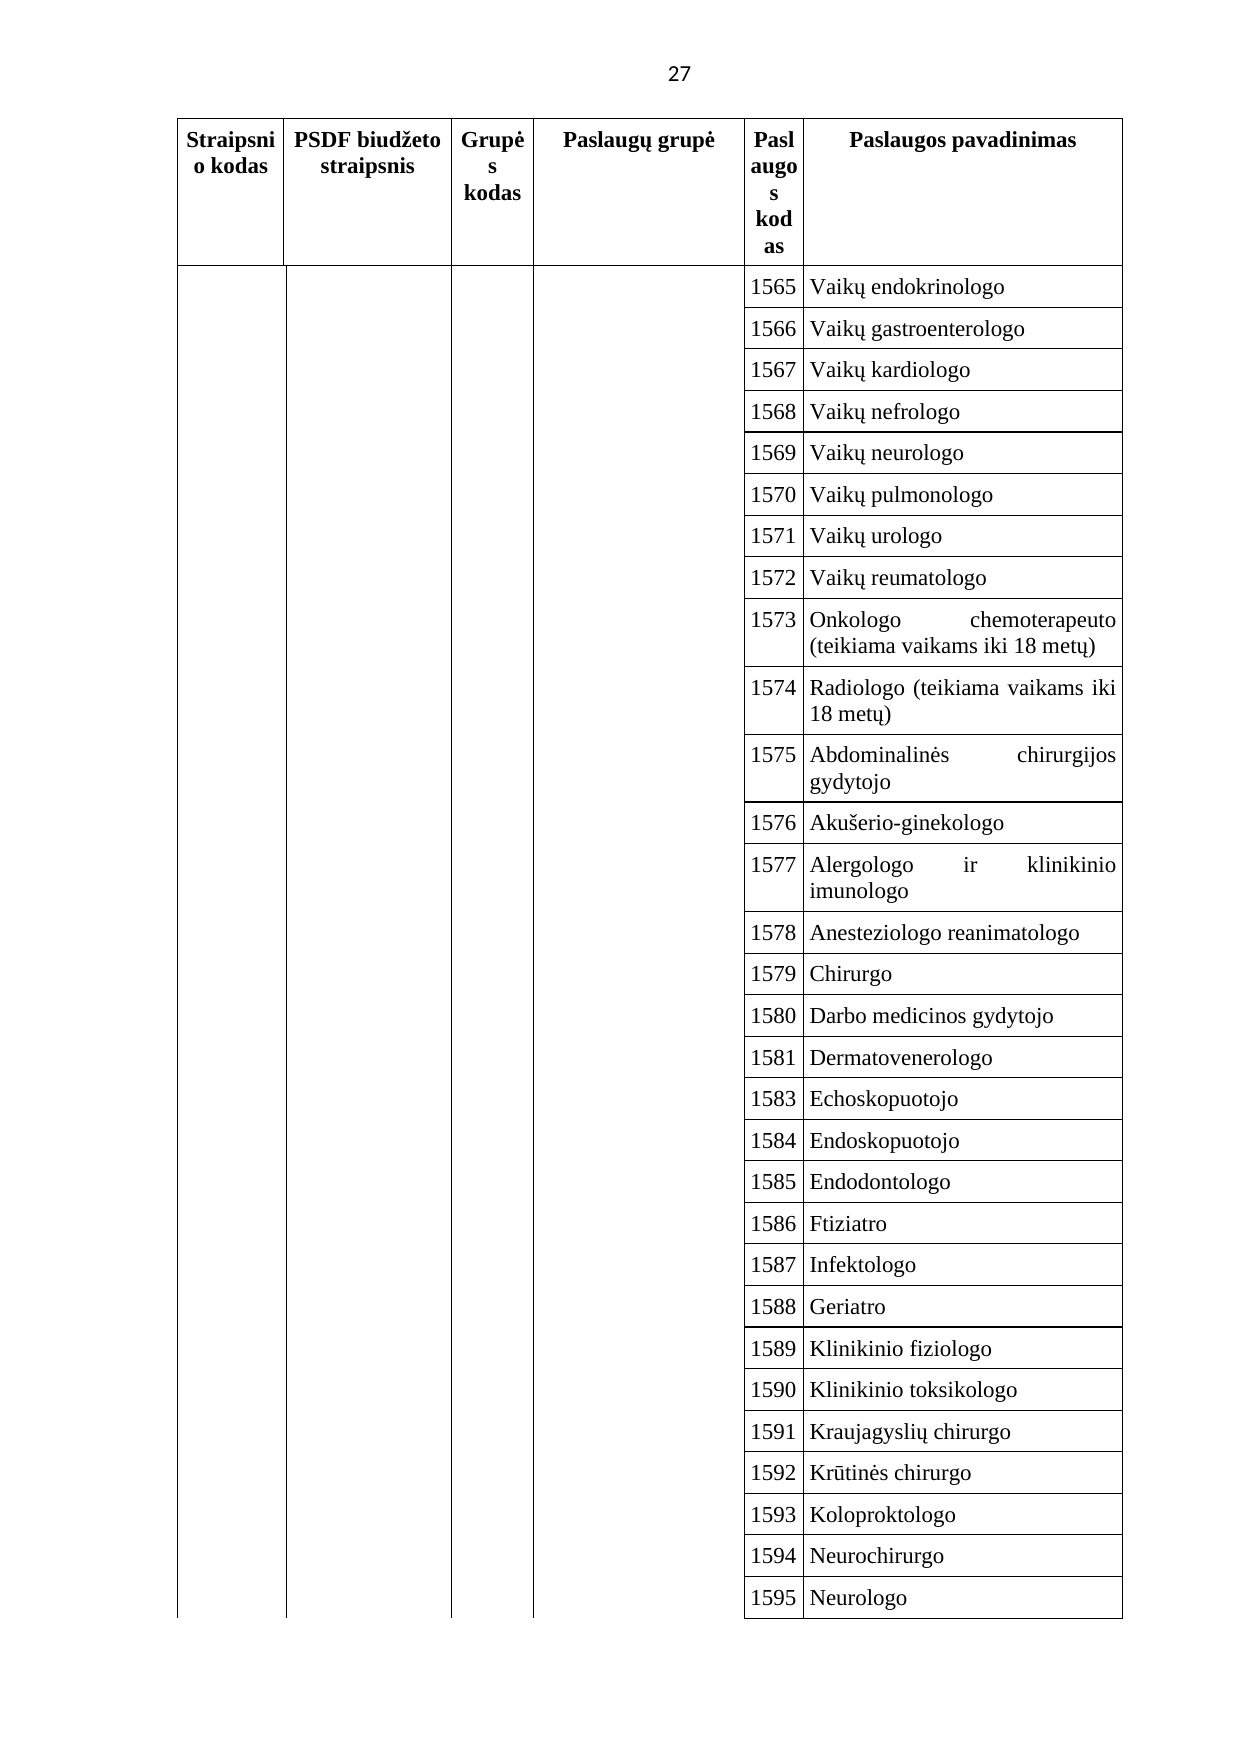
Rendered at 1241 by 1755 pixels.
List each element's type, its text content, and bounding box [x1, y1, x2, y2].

table_cell Geriatro [804, 1286, 1122, 1326]
table_cell [287, 598, 451, 666]
table_cell [287, 801, 451, 843]
table_cell Kraujagyslių chirurgo [804, 1411, 1122, 1451]
table_cell [178, 1576, 286, 1617]
table_cell Ftiziatro [804, 1203, 1122, 1243]
table_cell [287, 307, 451, 348]
table_cell 1565 [745, 266, 803, 307]
table_cell [178, 307, 286, 348]
table_cell 1588 [745, 1286, 803, 1326]
table_cell [452, 1285, 533, 1326]
table_cell [178, 598, 286, 666]
table_cell [452, 473, 533, 514]
table_cell [287, 1368, 451, 1409]
table_cell [452, 431, 533, 473]
table_cell [287, 348, 451, 390]
table_cell 1577 [745, 844, 803, 911]
table_cell [178, 515, 286, 556]
table_cell Infektologo [804, 1244, 1122, 1285]
table_cell [534, 1119, 744, 1160]
table_cell [287, 1576, 451, 1617]
table_cell [452, 1451, 533, 1493]
table_cell Endodontologo [804, 1161, 1122, 1202]
table_cell [178, 994, 286, 1036]
table_cell [287, 734, 451, 801]
table_cell Akušerio-ginekologo [804, 803, 1122, 843]
table_cell [534, 1285, 744, 1326]
table_cell 1594 [745, 1535, 803, 1576]
table_cell [287, 431, 451, 473]
table_cell [178, 1243, 286, 1285]
table_cell [534, 1368, 744, 1409]
table_cell Vaikų reumatologo [804, 557, 1122, 598]
table_cell Abdominalinės chirurgijos gydytojo [804, 735, 1122, 801]
table_cell [534, 1451, 744, 1493]
table_cell Vaikų endokrinologo [804, 266, 1122, 307]
table_cell [178, 911, 286, 952]
table_cell [178, 1202, 286, 1243]
table_cell [287, 1326, 451, 1368]
table_header Paslaugų grupė [534, 119, 744, 265]
table_cell 1589 [745, 1328, 803, 1368]
table_cell [452, 1202, 533, 1243]
table_cell 1576 [745, 803, 803, 843]
table_cell [534, 556, 744, 598]
table_cell Neurologo [804, 1577, 1122, 1617]
table_cell 1579 [745, 954, 803, 994]
table_cell [452, 1077, 533, 1119]
table_cell 1583 [745, 1078, 803, 1119]
table_cell [534, 348, 744, 390]
table_cell [534, 994, 744, 1036]
table_cell [452, 1368, 533, 1409]
table_header Straipsnio kodas [178, 119, 283, 265]
table_cell [178, 266, 286, 307]
table_cell Echoskopuotojo [804, 1078, 1122, 1119]
table_cell Neurochirurgo [804, 1535, 1122, 1576]
table_cell [178, 734, 286, 801]
table_cell [178, 1285, 286, 1326]
table_cell [178, 431, 286, 473]
table_cell Klinikinio fiziologo [804, 1328, 1122, 1368]
table_cell [452, 1036, 533, 1077]
table_cell [287, 1243, 451, 1285]
table_cell [178, 473, 286, 514]
table_cell [534, 1410, 744, 1451]
table_cell [178, 1119, 286, 1160]
table_cell [287, 1160, 451, 1202]
table_cell [287, 1202, 451, 1243]
table_cell [178, 1036, 286, 1077]
table_cell [452, 1326, 533, 1368]
table_cell [534, 515, 744, 556]
table_cell [178, 953, 286, 994]
table_cell 1566 [745, 308, 803, 348]
table_cell Krūtinės chirurgo [804, 1452, 1122, 1493]
table_cell [534, 1326, 744, 1368]
table_cell Dermatovenerologo [804, 1037, 1122, 1077]
table_cell [452, 1160, 533, 1202]
table_cell [178, 1368, 286, 1409]
table_cell [178, 556, 286, 598]
table_cell [287, 473, 451, 514]
table_cell [452, 266, 533, 307]
table_cell [287, 1077, 451, 1119]
table_cell Chirurgo [804, 954, 1122, 994]
table_cell [534, 266, 744, 307]
table_cell [534, 1576, 744, 1617]
table_cell Alergologo ir klinikinio imunologo [804, 844, 1122, 911]
table_cell [287, 1119, 451, 1160]
table_cell [452, 734, 533, 801]
table_cell [534, 1202, 744, 1243]
table_cell Endoskopuotojo [804, 1120, 1122, 1160]
table_cell [178, 1410, 286, 1451]
table_cell [287, 911, 451, 952]
table_cell 1569 [745, 433, 803, 473]
table_cell [452, 1493, 533, 1534]
table_cell 1571 [745, 516, 803, 556]
table_cell [452, 556, 533, 598]
table_cell [452, 1119, 533, 1160]
table_cell [178, 390, 286, 431]
table_cell 1590 [745, 1369, 803, 1409]
table_cell [178, 1326, 286, 1368]
table_cell [452, 801, 533, 843]
table_cell Vaikų kardiologo [804, 349, 1122, 390]
table_cell [287, 1036, 451, 1077]
table_cell [452, 666, 533, 733]
table_cell Vaikų nefrologo [804, 391, 1122, 431]
table_cell [287, 666, 451, 733]
table_cell [534, 1493, 744, 1534]
table_cell [178, 348, 286, 390]
table_cell [452, 843, 533, 911]
table_cell [452, 390, 533, 431]
table_cell 1568 [745, 391, 803, 431]
table_cell 1575 [745, 735, 803, 801]
table_cell Klinikinio toksikologo [804, 1369, 1122, 1409]
table_cell [452, 911, 533, 952]
table_cell [534, 666, 744, 733]
table_cell [178, 843, 286, 911]
table_cell [178, 666, 286, 733]
table_cell [534, 1077, 744, 1119]
table_cell [534, 734, 744, 801]
table_cell [452, 1243, 533, 1285]
table_cell [534, 911, 744, 952]
table_cell [534, 801, 744, 843]
table_cell 1586 [745, 1203, 803, 1243]
table_cell [178, 1534, 286, 1576]
table_cell [287, 1451, 451, 1493]
table_cell Darbo medicinos gydytojo [804, 995, 1122, 1036]
table_cell 1581 [745, 1037, 803, 1077]
table_cell [452, 953, 533, 994]
table_cell [534, 431, 744, 473]
table_cell [287, 1410, 451, 1451]
table_cell 1593 [745, 1494, 803, 1534]
table_header Paslaugos kodas [745, 119, 803, 265]
table_cell 1573 [745, 599, 803, 666]
table_cell [178, 801, 286, 843]
table_cell [287, 843, 451, 911]
table_cell [452, 1576, 533, 1617]
table_cell 1585 [745, 1161, 803, 1202]
table_cell 1572 [745, 557, 803, 598]
table_cell Radiologo (teikiama vaikams iki 18 metų) [804, 667, 1122, 733]
table_cell [287, 953, 451, 994]
table_cell [452, 994, 533, 1036]
table_cell [534, 1534, 744, 1576]
table_cell [287, 1493, 451, 1534]
table_cell [452, 1410, 533, 1451]
table_cell 1584 [745, 1120, 803, 1160]
table_cell 1595 [745, 1577, 803, 1617]
table_cell [452, 348, 533, 390]
table_cell 1570 [745, 474, 803, 514]
table_cell [287, 1534, 451, 1576]
table_cell [178, 1077, 286, 1119]
table_header PSDF biudžeto straipsnis [284, 119, 451, 265]
table_cell [287, 556, 451, 598]
table_cell 1578 [745, 912, 803, 952]
table_cell Vaikų pulmonologo [804, 474, 1122, 514]
table_cell [178, 1451, 286, 1493]
table_cell Vaikų gastroenterologo [804, 308, 1122, 348]
table_cell [287, 390, 451, 431]
table_cell [452, 307, 533, 348]
table_cell [178, 1160, 286, 1202]
table_cell Vaikų neurologo [804, 433, 1122, 473]
table_cell [452, 515, 533, 556]
table_cell [452, 1534, 533, 1576]
table_cell Onkologo chemoterapeuto (teikiama vaikams iki 18 metų) [804, 599, 1122, 666]
table_cell 1592 [745, 1452, 803, 1493]
table_cell [287, 515, 451, 556]
table_cell [534, 473, 744, 514]
table_cell Vaikų urologo [804, 516, 1122, 556]
table_cell 1580 [745, 995, 803, 1036]
table_cell [534, 390, 744, 431]
table_cell [287, 266, 451, 307]
table_cell 1567 [745, 349, 803, 390]
table_cell Koloproktologo [804, 1494, 1122, 1534]
table_cell [534, 1036, 744, 1077]
table_cell [534, 1160, 744, 1202]
table_cell [534, 598, 744, 666]
table_cell [452, 598, 533, 666]
table_cell 1574 [745, 667, 803, 733]
table_header Grupės kodas [452, 119, 533, 265]
table_cell [534, 843, 744, 911]
table_cell Anesteziologo reanimatologo [804, 912, 1122, 952]
table_cell [534, 953, 744, 994]
table_cell [534, 1243, 744, 1285]
table_cell [287, 994, 451, 1036]
table_cell [287, 1285, 451, 1326]
table_cell 1587 [745, 1244, 803, 1285]
table_cell 1591 [745, 1411, 803, 1451]
table_cell [178, 1493, 286, 1534]
table_cell [534, 307, 744, 348]
table_header Paslaugos pavadinimas [804, 119, 1122, 265]
